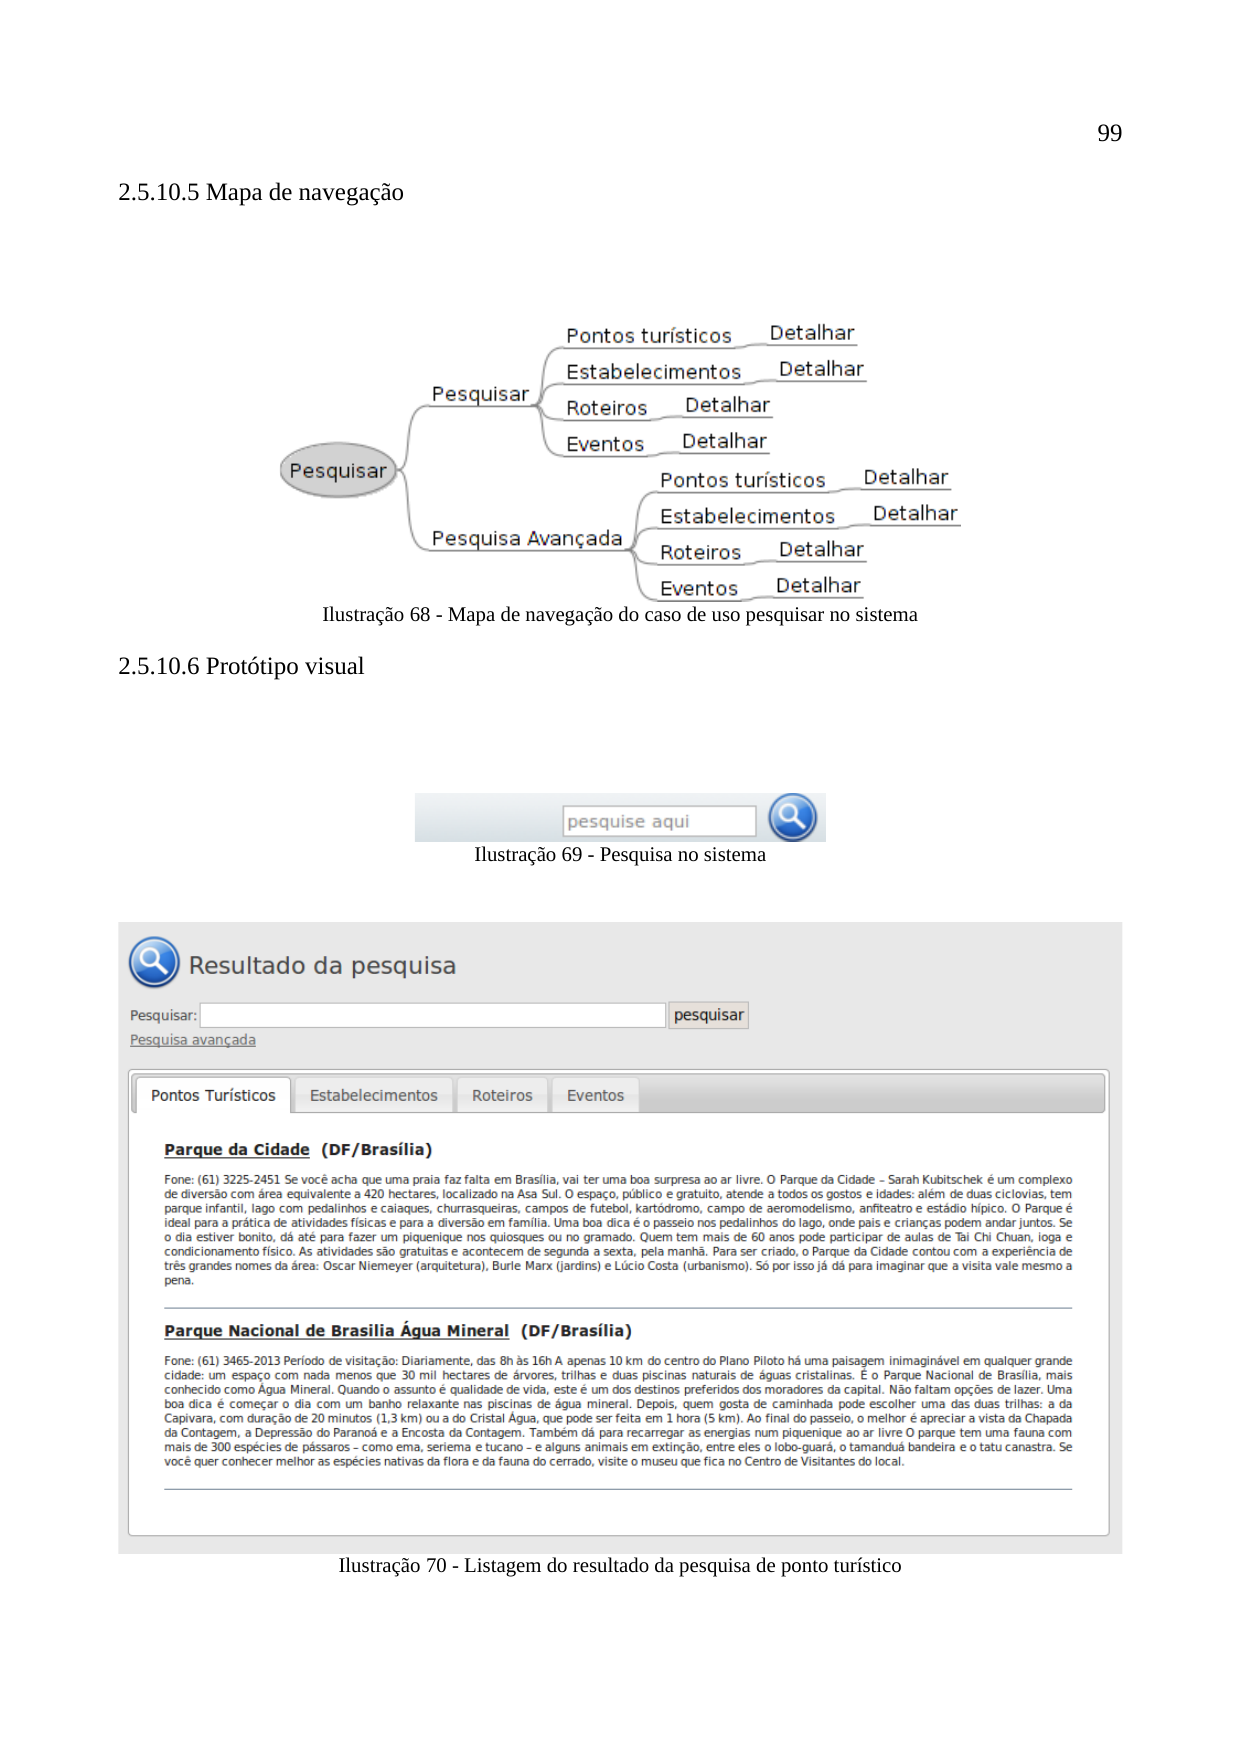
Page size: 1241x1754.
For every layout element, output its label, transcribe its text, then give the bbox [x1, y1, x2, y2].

subtitle Mapa de navegação [118, 177, 1122, 206]
picture [118, 922, 1123, 1554]
text Ilustração 69 - Pesquisa no sistema [415, 842, 826, 866]
subtitle Protótipo visual [118, 651, 1122, 680]
text Ilustração 68 - Mapa de navegação do caso de uso pesquisar no sistema [279, 602, 961, 626]
text Ilustração 70 - Listagem do resultado da pesquisa de ponto turístico [118, 1554, 1122, 1577]
picture [414, 793, 826, 842]
picture [279, 319, 961, 602]
